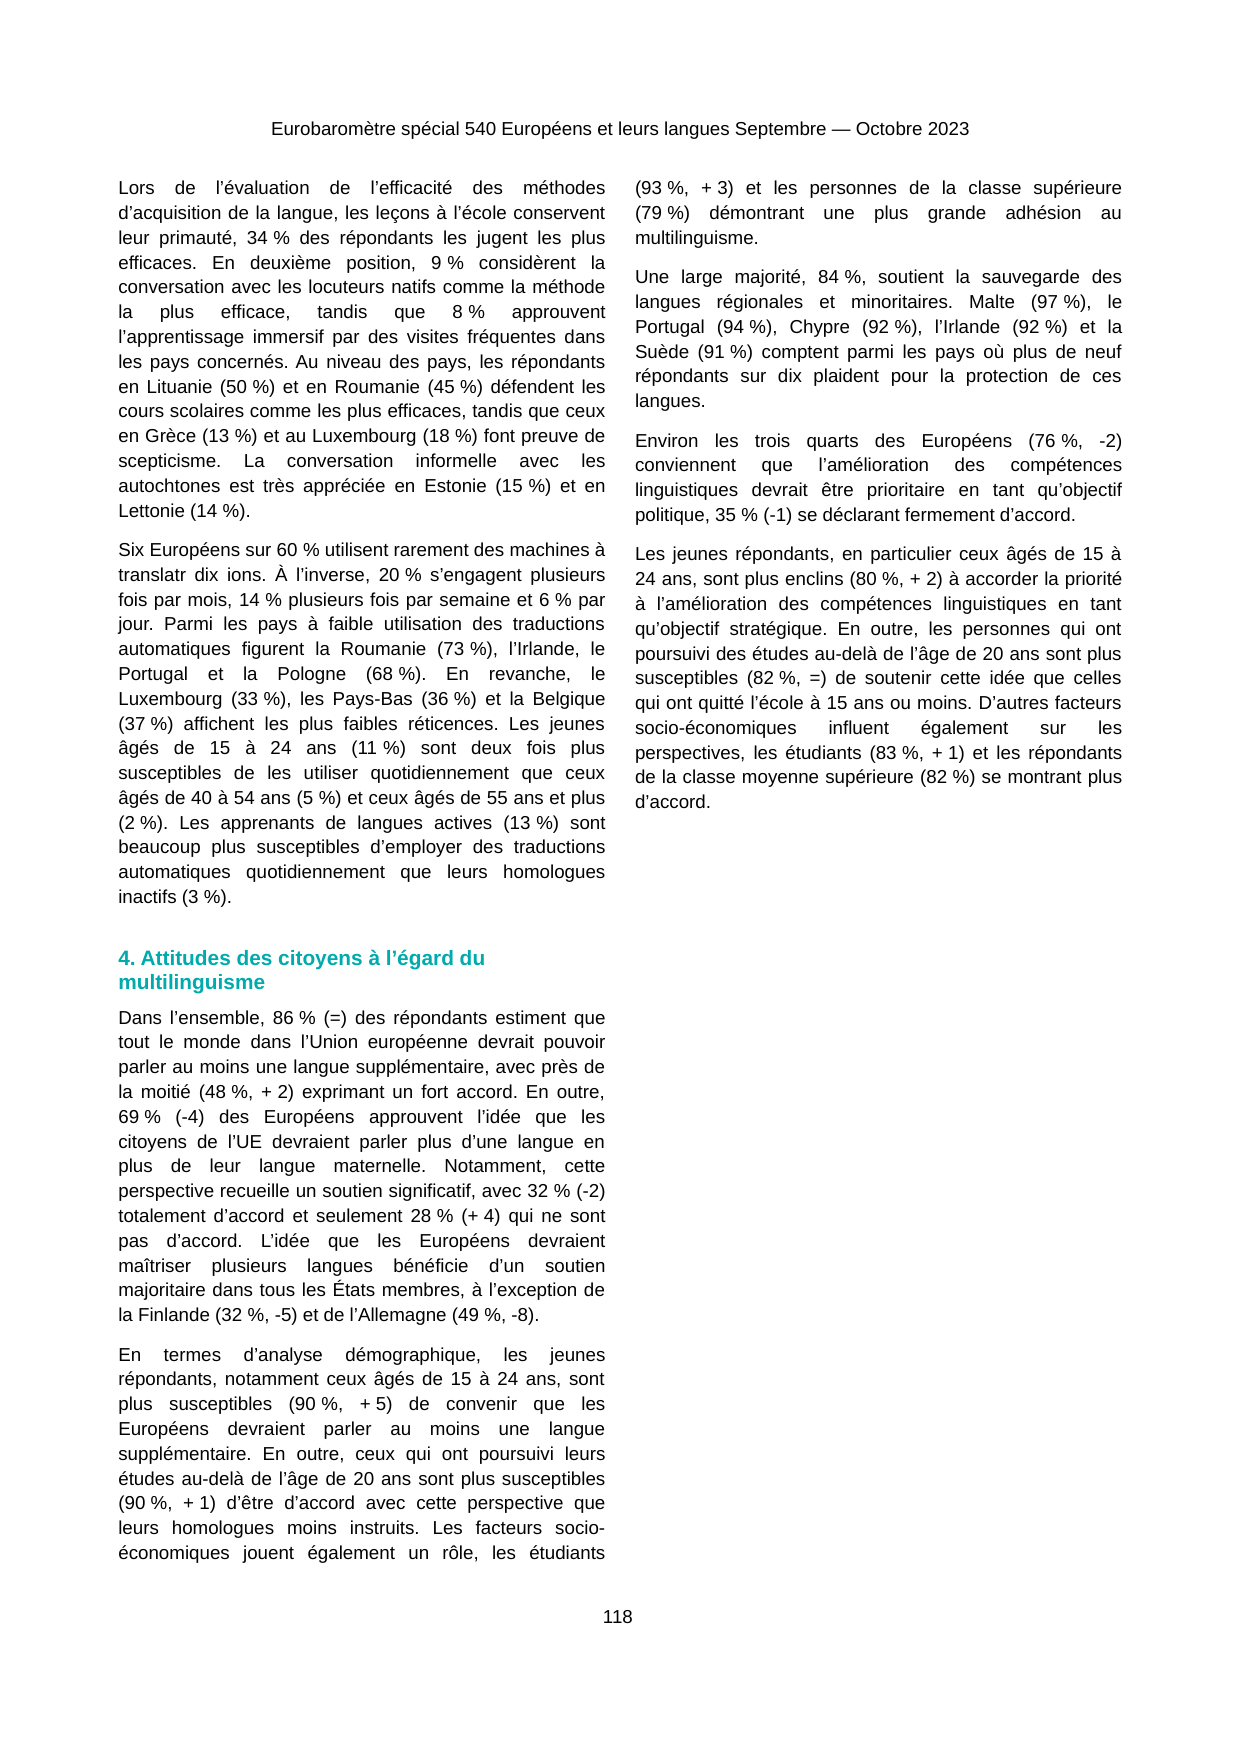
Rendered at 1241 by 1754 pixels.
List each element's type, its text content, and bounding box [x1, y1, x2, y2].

text Dans l’ensemble, 86 % (=) des répondants estiment que tout le monde dans l’Union européenne devrait pouvoir parler au moins une langue supplémentaire, avec près de la moitié (48 %, + 2) exprimant un fort accord. En outre, 69 % (-4) des Européens approuvent l’idée que les citoyens de l’UE devraient parler plus d’une langue en plus de leur langue maternelle. Notamment, cette perspective recueille un soutien significatif, avec 32 % (-2) totalement d’accord et seulement 28 % (+ 4) qui ne sont pas d’accord. L’idée que les Européens devraient maîtriser plusieurs langues bénéficie d’un soutien majoritaire dans tous les États membres, à l’exception de la Finlande (32 %, -5) et de l’Allemagne (49 %, -8). [118, 1006, 605, 1326]
text En termes d’analyse démographique, les jeunes répondants, notamment ceux âgés de 15 à 24 ans, sont plus susceptibles (90 %, + 5) de convenir que les Européens devraient parler au moins une langue supplémentaire. En outre, ceux qui ont poursuivi leurs études au-delà de l’âge de 20 ans sont plus susceptibles (90 %, + 1) d’être d’accord avec cette perspective que leurs homologues moins instruits. Les facteurs socio-économiques jouent également un rôle, les étudiants [118, 1343, 605, 1563]
text Six Européens sur 60 % utilisent rarement des machines à translatr dix ions. À l’inverse, 20 % s’engagent plusieurs fois par mois, 14 % plusieurs fois par semaine et 6 % par jour. Parmi les pays à faible utilisation des traductions automatiques figurent la Roumanie (73 %), l’Irlande, le Portugal et la Pologne (68 %). En revanche, le Luxembourg (33 %), les Pays-Bas (36 %) et la Belgique (37 %) affichent les plus faibles réticences. Les jeunes âgés de 15 à 24 ans (11 %) sont deux fois plus susceptibles de les utiliser quotidiennement que ceux âgés de 40 à 54 ans (5 %) et ceux âgés de 55 ans et plus (2 %). Les apprenants de langues actives (13 %) sont beaucoup plus susceptibles d’employer des traductions automatiques quotidiennement que leurs homologues inactifs (3 %). [118, 539, 605, 907]
text Environ les trois quarts des Européens (76 %, -2) conviennent que l’amélioration des compétences linguistiques devrait être prioritaire en tant qu’objectif politique, 35 % (-1) se déclarant fermement d’accord. [635, 429, 1122, 525]
text Les jeunes répondants, en particulier ceux âgés de 15 à 24 ans, sont plus enclins (80 %, + 2) à accorder la priorité à l’amélioration des compétences linguistiques en tant qu’objectif stratégique. En outre, les personnes qui ont poursuivi des études au-delà de l’âge de 20 ans sont plus susceptibles (82 %, =) de soutenir cette idée que celles qui ont quitté l’école à 15 ans ou moins. D’autres facteurs socio-économiques influent également sur les perspectives, les étudiants (83 %, + 1) et les répondants de la classe moyenne supérieure (82 %) se montrant plus d’accord. [635, 543, 1122, 813]
text (93 %, + 3) et les personnes de la classe supérieure (79 %) démontrant une plus grande adhésion au multilinguisme. [635, 177, 1122, 248]
text Une large majorité, 84 %, soutient la sauvegarde des langues régionales et minoritaires. Malte (97 %), le Portugal (94 %), Chypre (92 %), l’Irlande (92 %) et la Suède (91 %) comptent parmi les pays où plus de neuf répondants sur dix plaident pour la protection de ces langues. [635, 266, 1122, 412]
subtitle 4. Attitudes des citoyens à l’égard du multilinguisme [118, 946, 605, 994]
text Lors de l’évaluation de l’efficacité des méthodes d’acquisition de la langue, les leçons à l’école conservent leur primauté, 34 % des répondants les jugent les plus efficaces. En deuxième position, 9 % considèrent la conversation avec les locuteurs natifs comme la méthode la plus efficace, tandis que 8 % approuvent l’apprentissage immersif par des visites fréquentes dans les pays concernés. Au niveau des pays, les répondants en Lituanie (50 %) et en Roumanie (45 %) défendent les cours scolaires comme les plus efficaces, tandis que ceux en Grèce (13 %) et au Luxembourg (18 %) font preuve de scepticisme. La conversation informelle avec les autochtones est très appréciée en Estonie (15 %) et en Lettonie (14 %). [118, 177, 605, 521]
